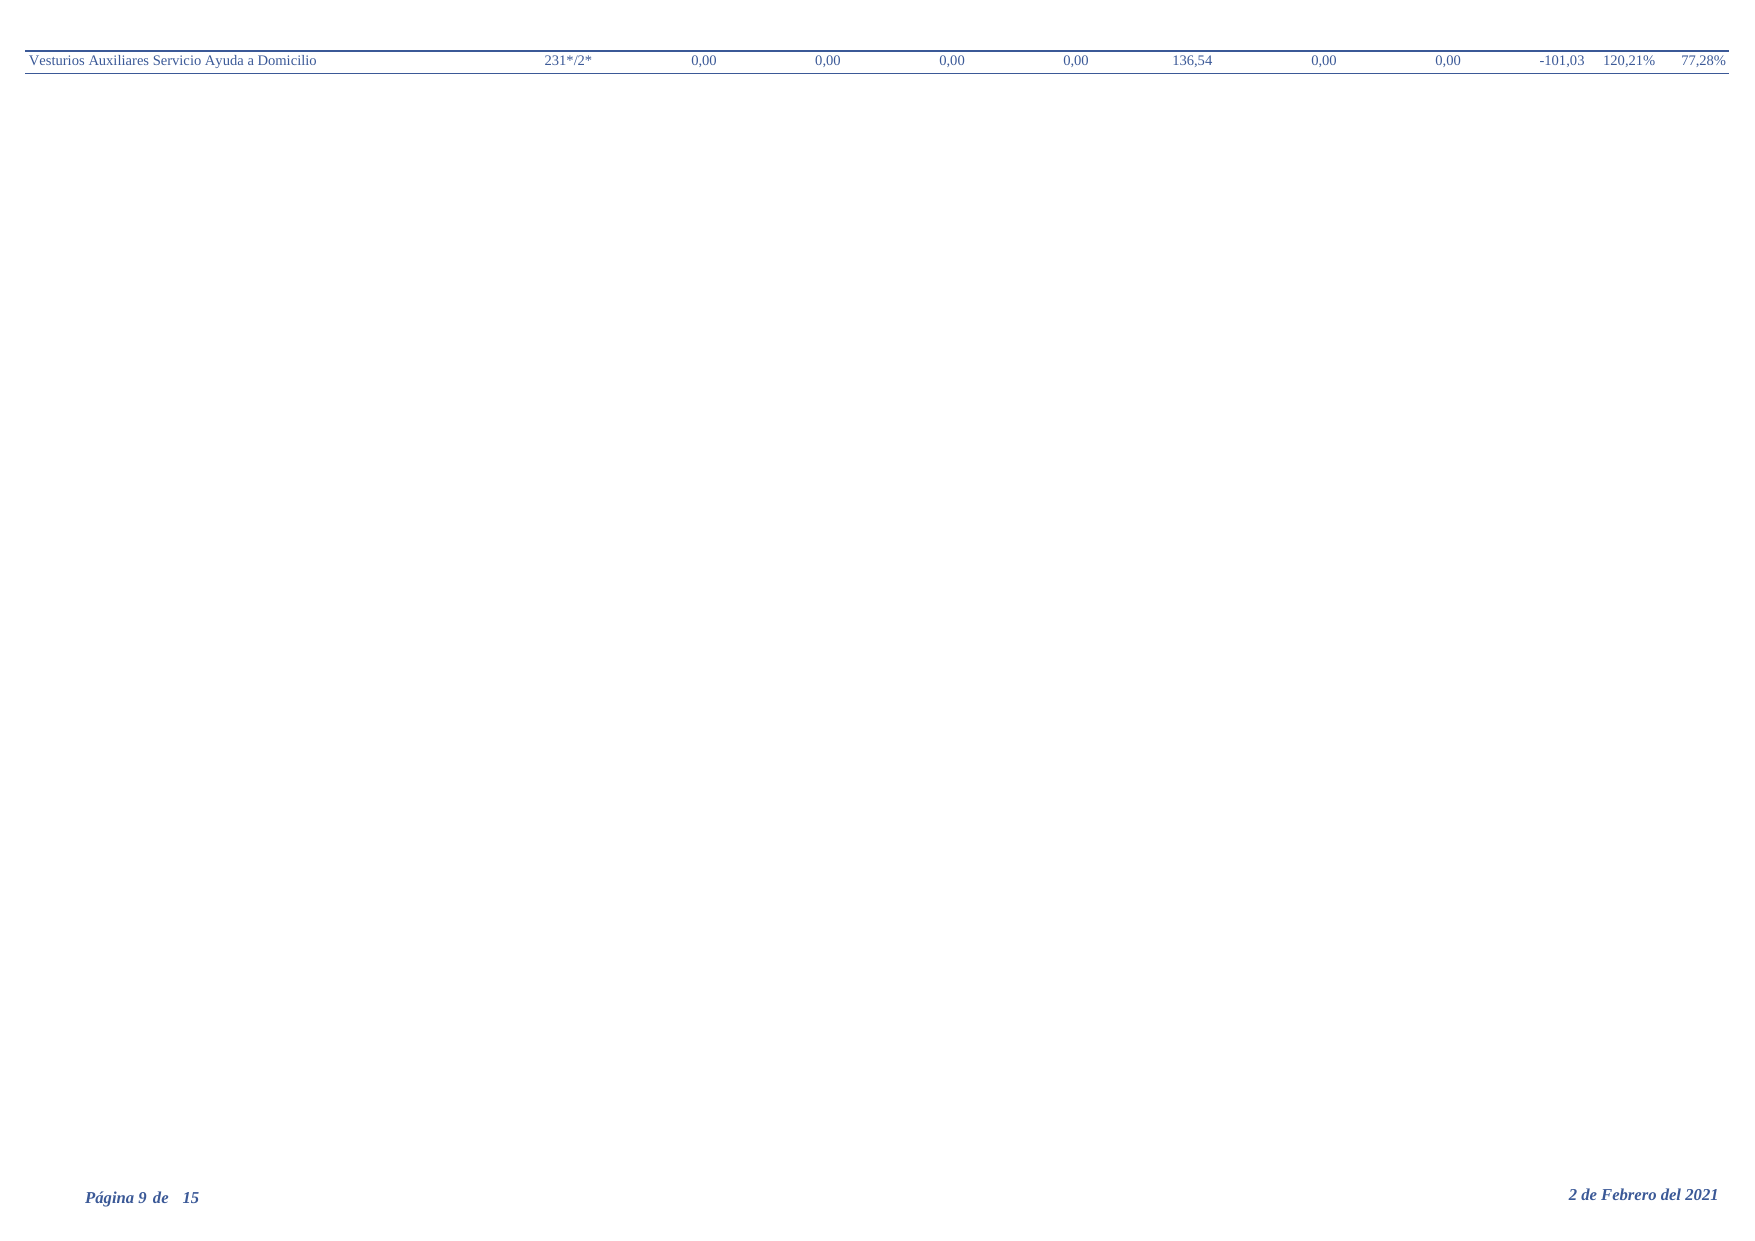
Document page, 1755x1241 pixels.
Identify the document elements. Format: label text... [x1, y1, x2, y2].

table_cell 77,28% [1662, 52, 1729, 72]
table_cell 0,00 [978, 52, 1102, 72]
table_cell Vesturios Auxiliares Servicio Ayuda a Domicilio [25, 52, 444, 72]
table_cell -101,03 [1475, 52, 1591, 72]
table_cell 0,00 [1226, 52, 1352, 72]
table_cell 231*/2* [444, 52, 604, 72]
table_cell 120,21% [1591, 52, 1662, 72]
table_cell 0,00 [854, 52, 978, 72]
table_cell 0,00 [1352, 52, 1475, 72]
table_cell 0,00 [727, 52, 854, 72]
table_cell 0,00 [604, 52, 727, 72]
table_cell 136,54 [1102, 52, 1226, 72]
